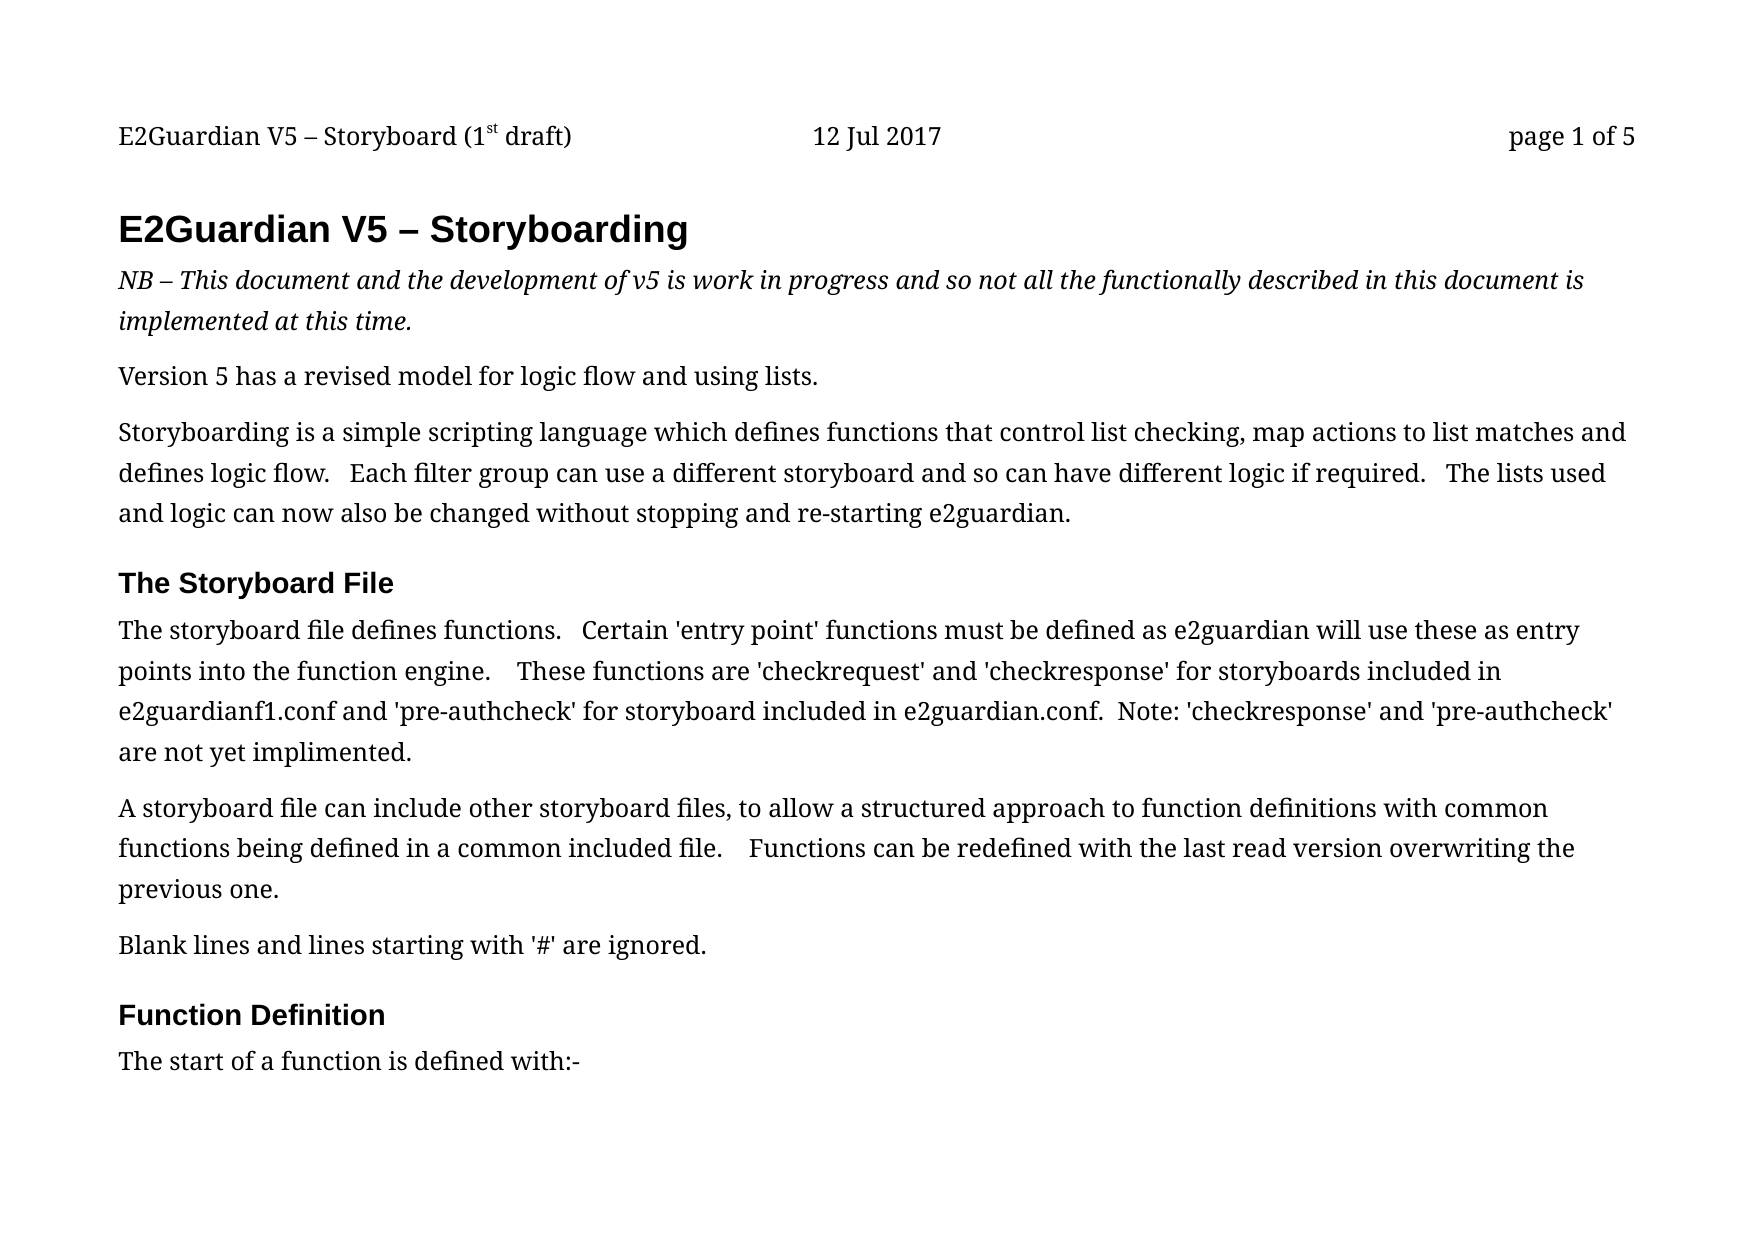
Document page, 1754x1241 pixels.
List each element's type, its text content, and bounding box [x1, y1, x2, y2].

text NB – This document and the development of v5 is work in progress and so not all the functionally described in this document is implemented at this time. [118, 263, 1636, 338]
subtitle Function Definition [118, 997, 1636, 1031]
subtitle The Storyboard File [118, 566, 1636, 600]
text Blank lines and lines starting with '#' are ignored. [118, 927, 1636, 961]
text The start of a function is defined with:- [118, 1044, 1636, 1078]
text The storyboard file defines functions. Certain 'entry point' functions must be defined as e2guardian will use these as entry points into the function engine. These functions are 'checkrequest' and 'checkresponse' for storyboards included in e2guardianf1.conf and 'pre-authcheck' for storyboard included in e2guardian.conf. Note: 'checkresponse' and 'pre-authcheck' are not yet implimented. [118, 612, 1636, 769]
subtitle E2Guardian V5 – Storyboarding [118, 207, 1636, 250]
text A storyboard file can include other storyboard files, to allow a structured approach to function definitions with common functions being defined in a common included file. Functions can be redefined with the last read version overwriting the previous one. [118, 790, 1636, 906]
text Version 5 has a revised model for logic flow and using lists. [118, 359, 1636, 393]
text Storyboarding is a simple scripting language which defines functions that control list checking, map actions to list matches and defines logic flow. Each filter group can use a different storyboard and so can have different logic if required. The lists used and logic can now also be changed without stopping and re-starting e2guardian. [118, 414, 1636, 530]
